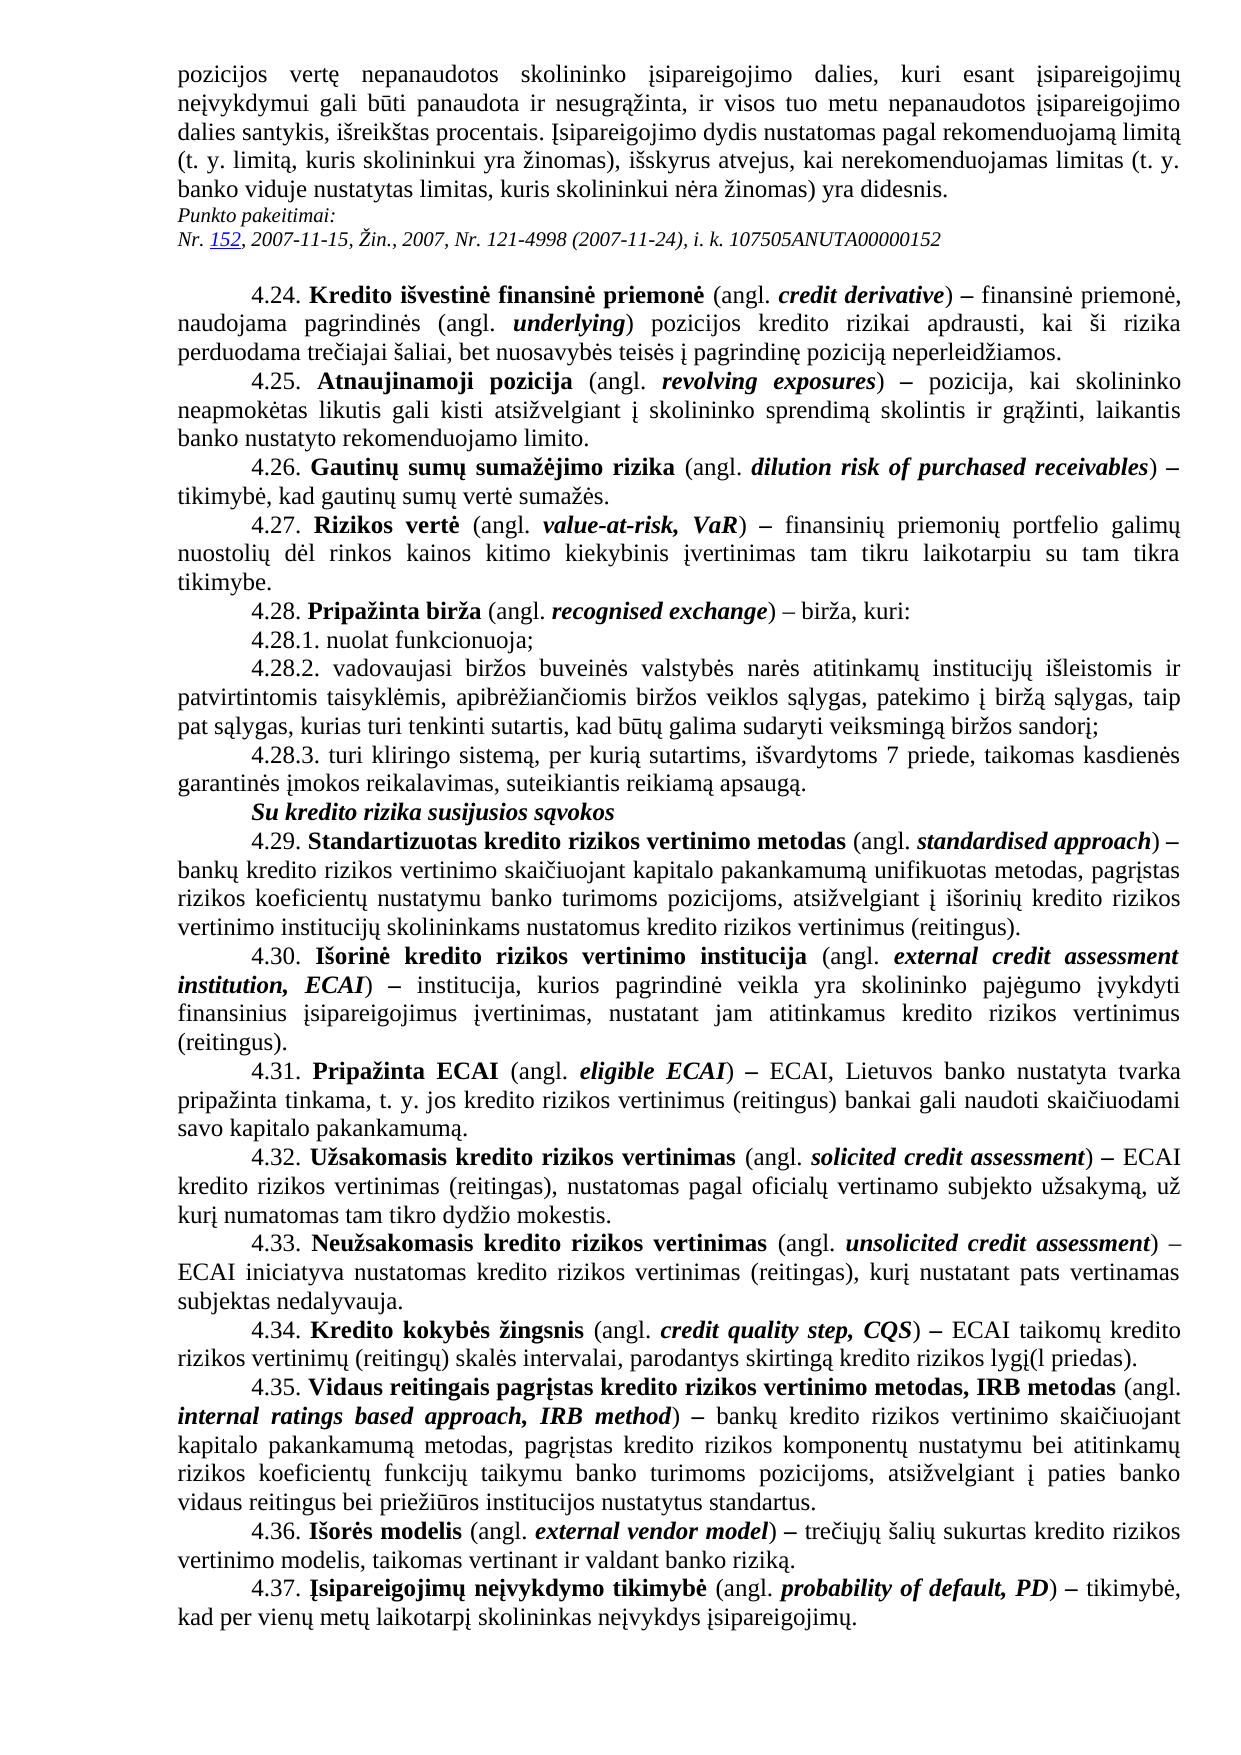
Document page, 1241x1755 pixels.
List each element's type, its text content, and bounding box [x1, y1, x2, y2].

text Su kredito rizika susijusios sąvokos [177, 797, 1181, 826]
text 4.32. Užsakomasis kredito rizikos vertinimas (angl. solicited credit assessment) – ECAI kredito rizikos vertinimas (reitingas), nustatomas pagal oficialų vertinamo subjekto užsakymą, už kurį numatomas tam tikro dydžio mokestis. [177, 1142, 1181, 1228]
text 4.35. Vidaus reitingais pagrįstas kredito rizikos vertinimo metodas, IRB metodas (angl. internal ratings based approach, IRB method) – bankų kredito rizikos vertinimo skaičiuojant kapitalo pakankamumą metodas, pagrįstas kredito rizikos komponentų nustatymu bei atitinkamų rizikos koeficientų funkcijų taikymu banko turimoms pozicijoms, atsižvelgiant į paties banko vidaus reitingus bei priežiūros institucijos nustatytus standartus. [177, 1372, 1181, 1516]
text 4.30. Išorinė kredito rizikos vertinimo institucija (angl. external credit assessment institution, ECAI) – institucija, kurios pagrindinė veikla yra skolininko pajėgumo įvykdyti finansinius įsipareigojimus įvertinimas, nustatant jam atitinkamus kredito rizikos vertinimus (reitingus). [177, 941, 1181, 1056]
text 4.36. Išorės modelis (angl. external vendor model) – trečiųjų šalių sukurtas kredito rizikos vertinimo modelis, taikomas vertinant ir valdant banko riziką. [177, 1516, 1181, 1573]
text 4.27. Rizikos vertė (angl. value-at-risk, VaR) – finansinių priemonių portfelio galimų nuostolių dėl rinkos kainos kitimo kiekybinis įvertinimas tam tikru laikotarpiu su tam tikra tikimybe. [177, 510, 1181, 596]
text 4.33. Neužsakomasis kredito rizikos vertinimas (angl. unsolicited credit assessment) – ECAI iniciatyva nustatomas kredito rizikos vertinimas (reitingas), kurį nustatant pats vertinamas subjektas nedalyvauja. [177, 1228, 1181, 1315]
text 4.25. Atnaujinamoji pozicija (angl. revolving exposures) – pozicija, kai skolininko neapmokėtas likutis gali kisti atsižvelgiant į skolininko sprendimą skolintis ir grąžinti, laikantis banko nustatyto rekomenduojamo limito. [177, 366, 1181, 452]
text 4.26. Gautinų sumų sumažėjimo rizika (angl. dilution risk of purchased receivables) – tikimybė, kad gautinų sumų vertė sumažės. [177, 452, 1181, 510]
text 4.28. Pripažinta birža (angl. recognised exchange) – birža, kuri: [177, 596, 1181, 625]
text 4.29. Standartizuotas kredito rizikos vertinimo metodas (angl. standardised approach) – bankų kredito rizikos vertinimo skaičiuojant kapitalo pakankamumą unifikuotas metodas, pagrįstas rizikos koeficientų nustatymu banko turimoms pozicijoms, atsižvelgiant į išorinių kredito rizikos vertinimo institucijų skolininkams nustatomus kredito rizikos vertinimus (reitingus). [177, 826, 1181, 941]
text 4.37. Įsipareigojimų neįvykdymo tikimybė (angl. probability of default, PD) – tikimybė, kad per vienų metų laikotarpį skolininkas neįvykdys įsipareigojimų. [177, 1573, 1181, 1631]
text 4.28.1. nuolat funkcionuoja; [177, 625, 1181, 653]
text 4.28.3. turi kliringo sistemą, per kurią sutartims, išvardytoms 7 priede, taikomas kasdienės garantinės įmokos reikalavimas, suteikiantis reikiamą apsaugą. [177, 740, 1181, 797]
text pozicijos vertę nepanaudotos skolininko įsipareigojimo dalies, kuri esant įsipareigojimų neįvykdymui gali būti panaudota ir nesugrąžinta, ir visos tuo metu nepanaudotos įsipareigojimo dalies santykis, išreikštas procentais. Įsipareigojimo dydis nustatomas pagal rekomenduojamą limitą (t. y. limitą, kuris skolininkui yra žinomas), išskyrus atvejus, kai nerekomenduojamas limitas (t. y. banko viduje nustatytas limitas, kuris skolininkui nėra žinomas) yra didesnis. [177, 59, 1181, 203]
text Nr. 152, 2007-11-15, Žin., 2007, Nr. 121-4998 (2007-11-24), i. k. 107505ANUTA00000152 [177, 227, 1181, 251]
text 4.28.2. vadovaujasi biržos buveinės valstybės narės atitinkamų institucijų išleistomis ir patvirtintomis taisyklėmis, apibrėžiančiomis biržos veiklos sąlygas, patekimo į biržą sąlygas, taip pat sąlygas, kurias turi tenkinti sutartis, kad būtų galima sudaryti veiksmingą biržos sandorį; [177, 653, 1181, 740]
text Punkto pakeitimai: [177, 203, 1181, 227]
text 4.24. Kredito išvestinė finansinė priemonė (angl. credit derivative) – finansinė priemonė, naudojama pagrindinės (angl. underlying) pozicijos kredito rizikai apdrausti, kai ši rizika perduodama trečiajai šaliai, bet nuosavybės teisės į pagrindinę poziciją neperleidžiamos. [177, 280, 1181, 366]
text 4.31. Pripažinta ECAI (angl. eligible ECAI) – ECAI, Lietuvos banko nustatyta tvarka pripažinta tinkama, t. y. jos kredito rizikos vertinimus (reitingus) bankai gali naudoti skaičiuodami savo kapitalo pakankamumą. [177, 1056, 1181, 1142]
text 4.34. Kredito kokybės žingsnis (angl. credit quality step, CQS) – ECAI taikomų kredito rizikos vertinimų (reitingų) skalės intervalai, parodantys skirtingą kredito rizikos lygį(l priedas). [177, 1315, 1181, 1372]
